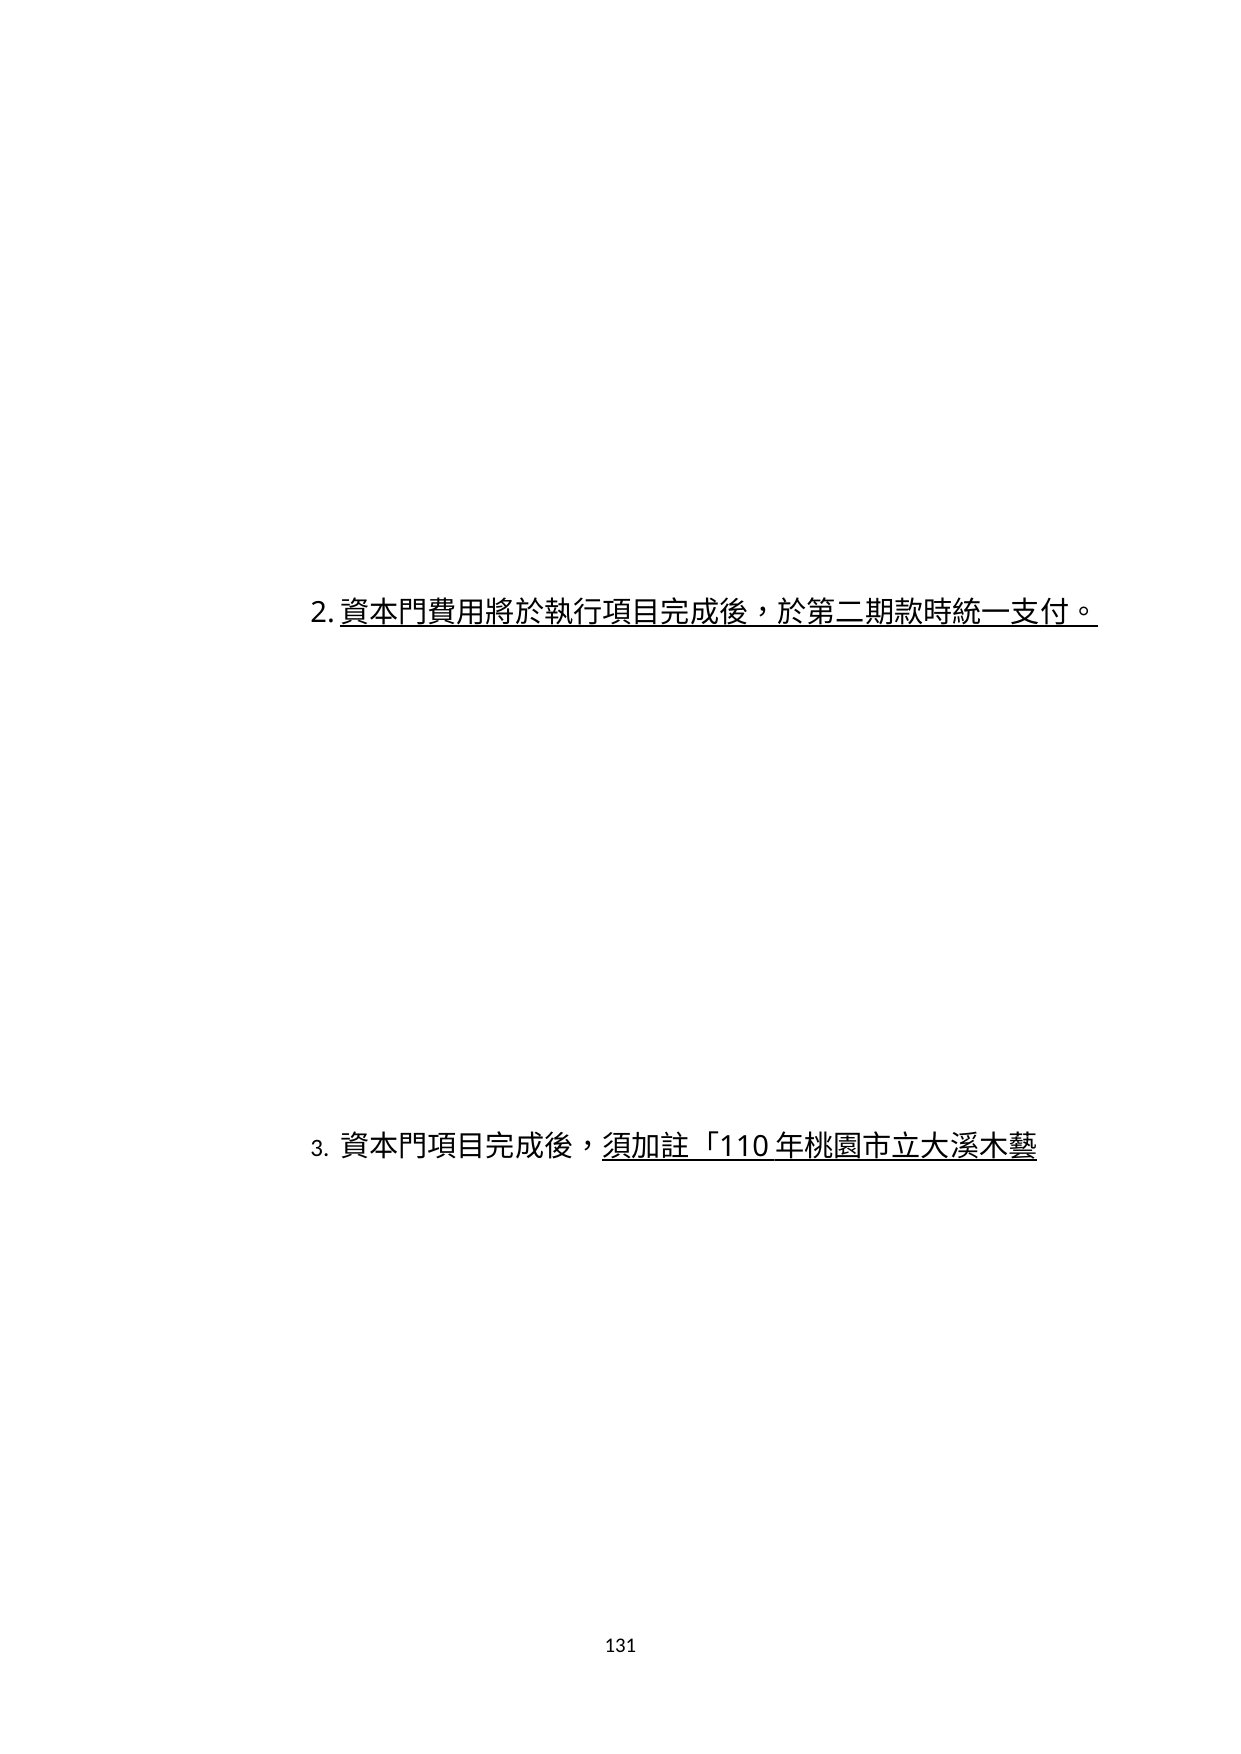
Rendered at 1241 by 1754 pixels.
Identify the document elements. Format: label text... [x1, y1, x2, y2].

list 資本門費用將於執行項目完成後，於第二期款時統一支付。 [310, 342, 1107, 877]
list 資本門項目完成後，須加註「110年桃園市立大溪木藝 [310, 877, 1063, 1412]
